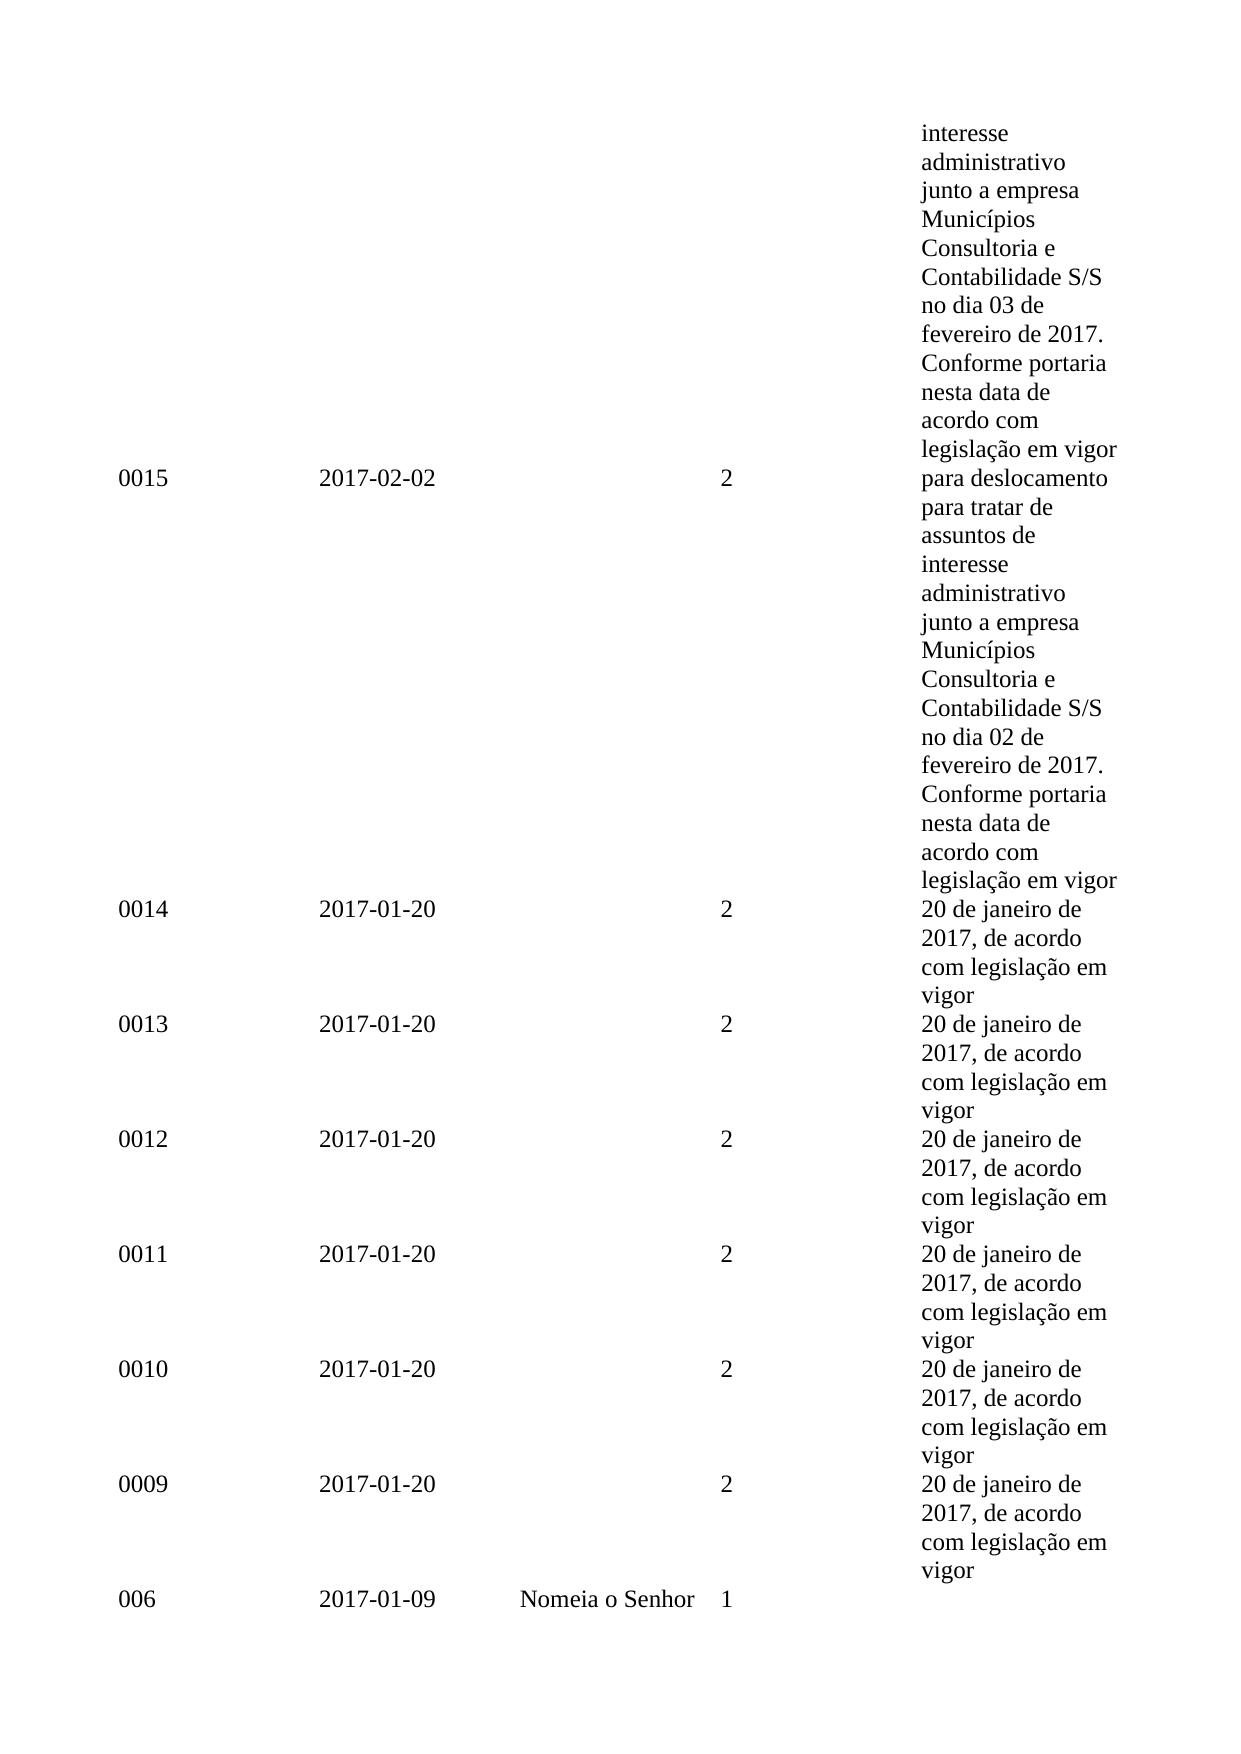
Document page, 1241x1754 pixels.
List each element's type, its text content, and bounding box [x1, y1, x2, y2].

table_cell 0012 [118, 1124, 319, 1239]
table_cell interesse administrativo junto a empresa Municípios Consultoria e Contabilidade S/S no dia 03 de fevereiro de 2017. Conforme portaria nesta data de acordo com legislação em vigor [921, 118, 1122, 463]
table_cell 2 [720, 463, 921, 894]
table_cell [520, 1354, 720, 1469]
table_cell [720, 118, 921, 463]
table_cell 2017-02-02 [319, 463, 519, 894]
table_cell 2 [720, 1354, 921, 1469]
table_cell 20 de janeiro de 2017, de acordo com legislação em vigor [921, 1469, 1122, 1584]
table_cell [520, 1239, 720, 1354]
table_cell 2 [720, 1239, 921, 1354]
table_cell 0010 [118, 1354, 319, 1469]
table_cell [520, 1469, 720, 1584]
table_cell 20 de janeiro de 2017, de acordo com legislação em vigor [921, 1239, 1122, 1354]
table_cell [319, 118, 519, 463]
table_cell 2017-01-20 [319, 1354, 519, 1469]
table_cell 20 de janeiro de 2017, de acordo com legislação em vigor [921, 1354, 1122, 1469]
table_cell 2017-01-09 [319, 1584, 519, 1613]
table_cell 2017-01-20 [319, 1009, 519, 1124]
table_cell 0011 [118, 1239, 319, 1354]
table_cell 0014 [118, 894, 319, 1009]
table_cell 1 [720, 1584, 921, 1613]
table_cell [921, 1584, 1122, 1613]
table_cell 2017-01-20 [319, 1239, 519, 1354]
table_cell 2017-01-20 [319, 1124, 519, 1239]
table_cell 2 [720, 1469, 921, 1584]
table_cell para deslocamento para tratar de assuntos de interesse administrativo junto a empresa Municípios Consultoria e Contabilidade S/S no dia 02 de fevereiro de 2017. Conforme portaria nesta data de acordo com legislação em vigor [921, 463, 1122, 894]
table_cell 006 [118, 1584, 319, 1613]
table_cell 2 [720, 1009, 921, 1124]
table_cell [118, 118, 319, 463]
table_cell 2 [720, 1124, 921, 1239]
table_cell 0013 [118, 1009, 319, 1124]
table_cell 2017-01-20 [319, 1469, 519, 1584]
table_cell 20 de janeiro de 2017, de acordo com legislação em vigor [921, 894, 1122, 1009]
table_cell 2017-01-20 [319, 894, 519, 1009]
table_cell [520, 1124, 720, 1239]
table_cell 20 de janeiro de 2017, de acordo com legislação em vigor [921, 1124, 1122, 1239]
table_cell [520, 118, 720, 463]
table_cell 0009 [118, 1469, 319, 1584]
table_cell 0015 [118, 463, 319, 894]
table_cell 20 de janeiro de 2017, de acordo com legislação em vigor [921, 1009, 1122, 1124]
table_cell [520, 463, 720, 894]
table_cell [520, 894, 720, 1009]
table_cell Nomeia o Senhor [520, 1584, 720, 1613]
table_cell 2 [720, 894, 921, 1009]
table_cell [520, 1009, 720, 1124]
